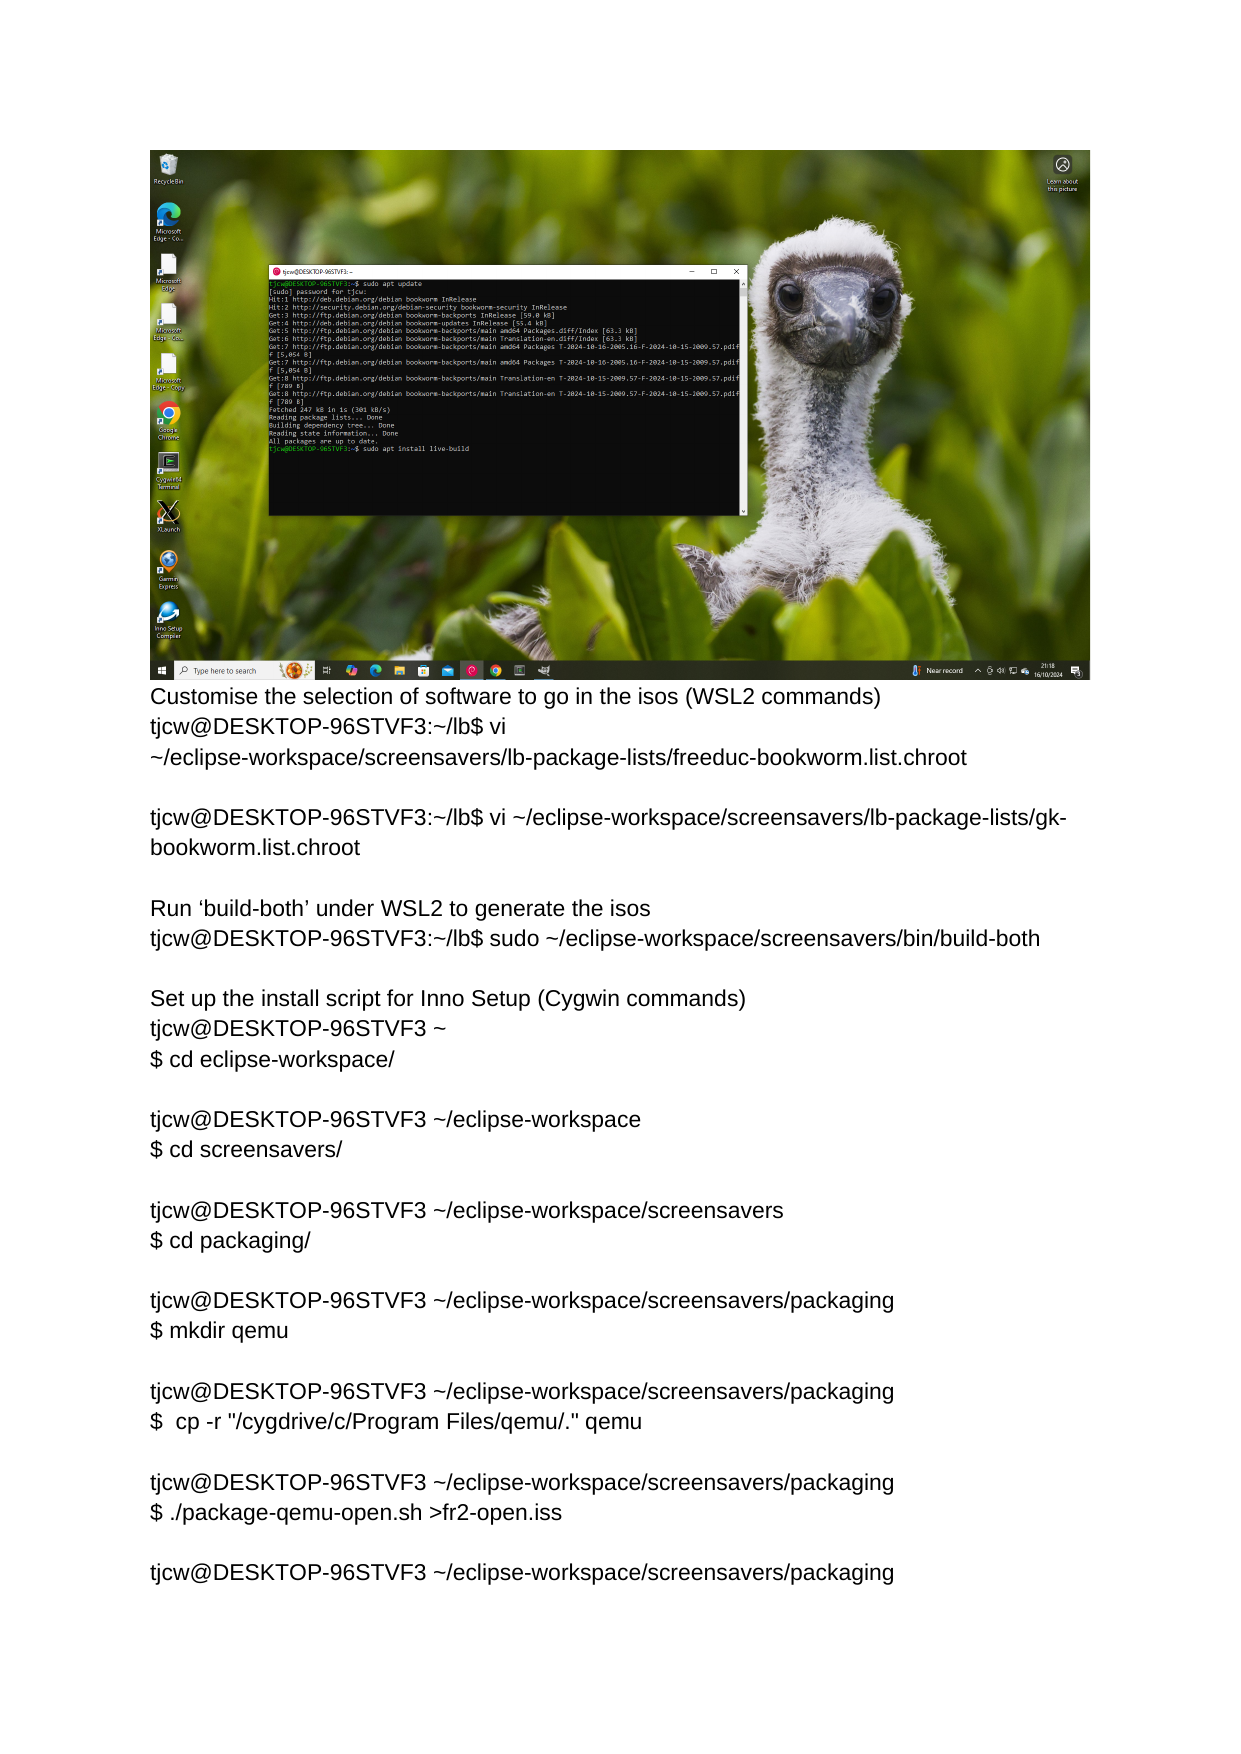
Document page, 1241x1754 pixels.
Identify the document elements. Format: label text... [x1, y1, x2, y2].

text Set up the install script for Inno Setup (Cygwin commands) [150, 985, 1091, 1011]
text tjcw@DESKTOP-96STVF3 ~/eclipse-workspace [150, 1106, 1091, 1132]
text tjcw@DESKTOP-96STVF3 ~/eclipse-workspace/screensavers/packaging [150, 1468, 1091, 1495]
text tjcw@DESKTOP-96STVF3:~/lb$ sudo ~/eclipse-workspace/screensavers/bin/build-both [150, 925, 1091, 951]
text $ mkdir qemu [150, 1317, 1091, 1344]
text Run ‘build-both’ under WSL2 to generate the isos [150, 894, 1091, 921]
text tjcw@DESKTOP-96STVF3 ~ [150, 1015, 1091, 1042]
text tjcw@DESKTOP-96STVF3:~/lb$ vi ~/eclipse-workspace/screensavers/lb-package-lists/freeduc-bookworm.list.chroot [150, 713, 1091, 770]
text $ cd screensavers/ [150, 1136, 1091, 1162]
text tjcw@DESKTOP-96STVF3 ~/eclipse-workspace/screensavers/packaging [150, 1378, 1091, 1404]
text $ cd eclipse-workspace/ [150, 1046, 1091, 1072]
text tjcw@DESKTOP-96STVF3 ~/eclipse-workspace/screensavers/packaging [150, 1287, 1091, 1313]
text tjcw@DESKTOP-96STVF3 ~/eclipse-workspace/screensavers/packaging [150, 1559, 1091, 1585]
text tjcw@DESKTOP-96STVF3:~/lb$ vi ~/eclipse-workspace/screensavers/lb-package-lists/gk-bookworm.list.chroot [150, 804, 1091, 860]
text $ cd packaging/ [150, 1227, 1091, 1253]
text Customise the selection of software to go in the isos (WSL2 commands) [150, 683, 1091, 709]
text tjcw@DESKTOP-96STVF3 ~/eclipse-workspace/screensavers [150, 1197, 1091, 1223]
text $ ./package-qemu-open.sh >fr2-open.iss [150, 1499, 1091, 1525]
text $ cp -r "/cygdrive/c/Program Files/qemu/." qemu [150, 1408, 1091, 1434]
